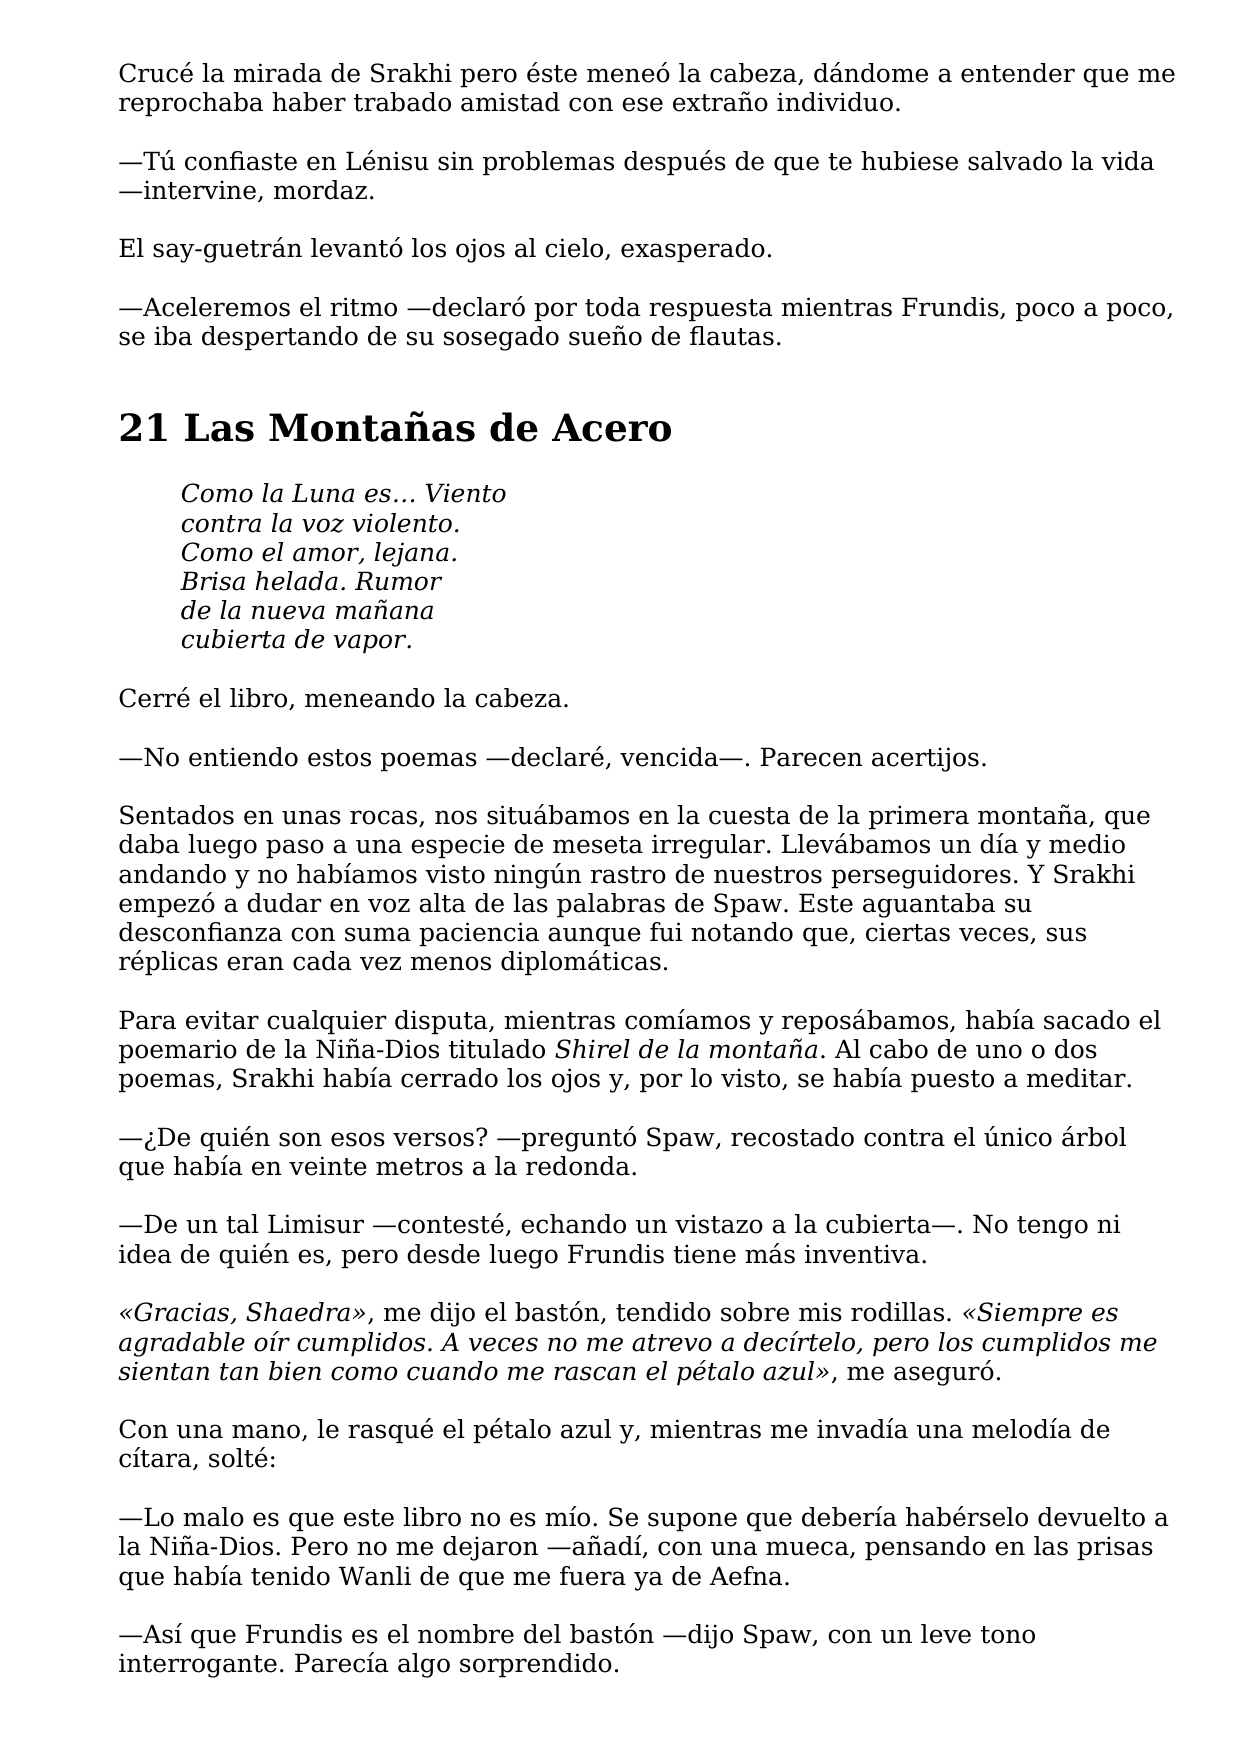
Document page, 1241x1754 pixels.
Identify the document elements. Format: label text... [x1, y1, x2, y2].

text —Lo malo es que este libro no es mío. Se supone que debería habérselo devuelto a la Niña-Dios. Pero no me dejaron —añadí, con una mueca, pensando en las prisas que había tenido Wanli de que me fuera ya de Aefna. [118, 1503, 1181, 1591]
text «Gracias, Shaedra», me dijo el bastón, tendido sobre mis rodillas. «Siempre es agradable oír cumplidos. A veces no me atrevo a decírtelo, pero los cumplidos me sientan tan bien como cuando me rascan el pétalo azul», me aseguró. [118, 1298, 1181, 1386]
text Como la Luna es… Viento contra la voz violento. Como el amor, lejana. Brisa helada. Rumor de la nueva mañana cubierta de vapor. [181, 480, 1181, 655]
text —Así que Frundis es el nombre del bastón —dijo Spaw, con un leve tono interrogante. Parecía algo sorprendido. [118, 1620, 1181, 1679]
text —Tú confiaste en Lénisu sin problemas después de que te hubiese salvado la vida —intervine, mordaz. [118, 147, 1181, 205]
text —Aceleremos el ritmo —declaró por toda respuesta mientras Frundis, poco a poco, se iba despertando de su sosegado sueño de flautas. [118, 293, 1181, 352]
text —No entiendo estos poemas —declaré, vencida—. Parecen acertijos. [118, 743, 1181, 772]
text Con una mano, le rasqué el pétalo azul y, mientras me invadía una melodía de cítara, solté: [118, 1416, 1181, 1474]
subtitle 21 Las Montañas de Acero [118, 406, 1181, 450]
text Cerré el libro, meneando la cabeza. [118, 684, 1181, 713]
text Sentados en unas rocas, nos situábamos en la cuesta de la primera montaña, que daba luego paso a una especie de meseta irregular. Llevábamos un día y medio andando y no habíamos visto ningún rastro de nuestros perseguidores. Y Srakhi empezó a dudar en voz alta de las palabras de Spaw. Este aguantaba su desconfianza con suma paciencia aunque fui notando que, ciertas veces, sus réplicas eran cada vez menos diplomáticas. [118, 801, 1181, 976]
text —De un tal Limisur —contesté, echando un vistazo a la cubierta—. No tengo ni idea de quién es, pero desde luego Frundis tiene más inventiva. [118, 1211, 1181, 1269]
text Crucé la mirada de Srakhi pero éste meneó la cabeza, dándome a entender que me reprochaba haber trabado amistad con ese extraño individuo. [118, 59, 1181, 117]
text El say-guetrán levantó los ojos al cielo, exasperado. [118, 235, 1181, 264]
text —¿De quién son esos versos? —preguntó Spaw, recostado contra el único árbol que había en veinte metros a la redonda. [118, 1123, 1181, 1181]
text Para evitar cualquier disputa, mientras comíamos y reposábamos, había sacado el poemario de la Niña-Dios titulado Shirel de la montaña. Al cabo de uno o dos poemas, Srakhi había cerrado los ojos y, por lo visto, se había puesto a meditar. [118, 1006, 1181, 1093]
